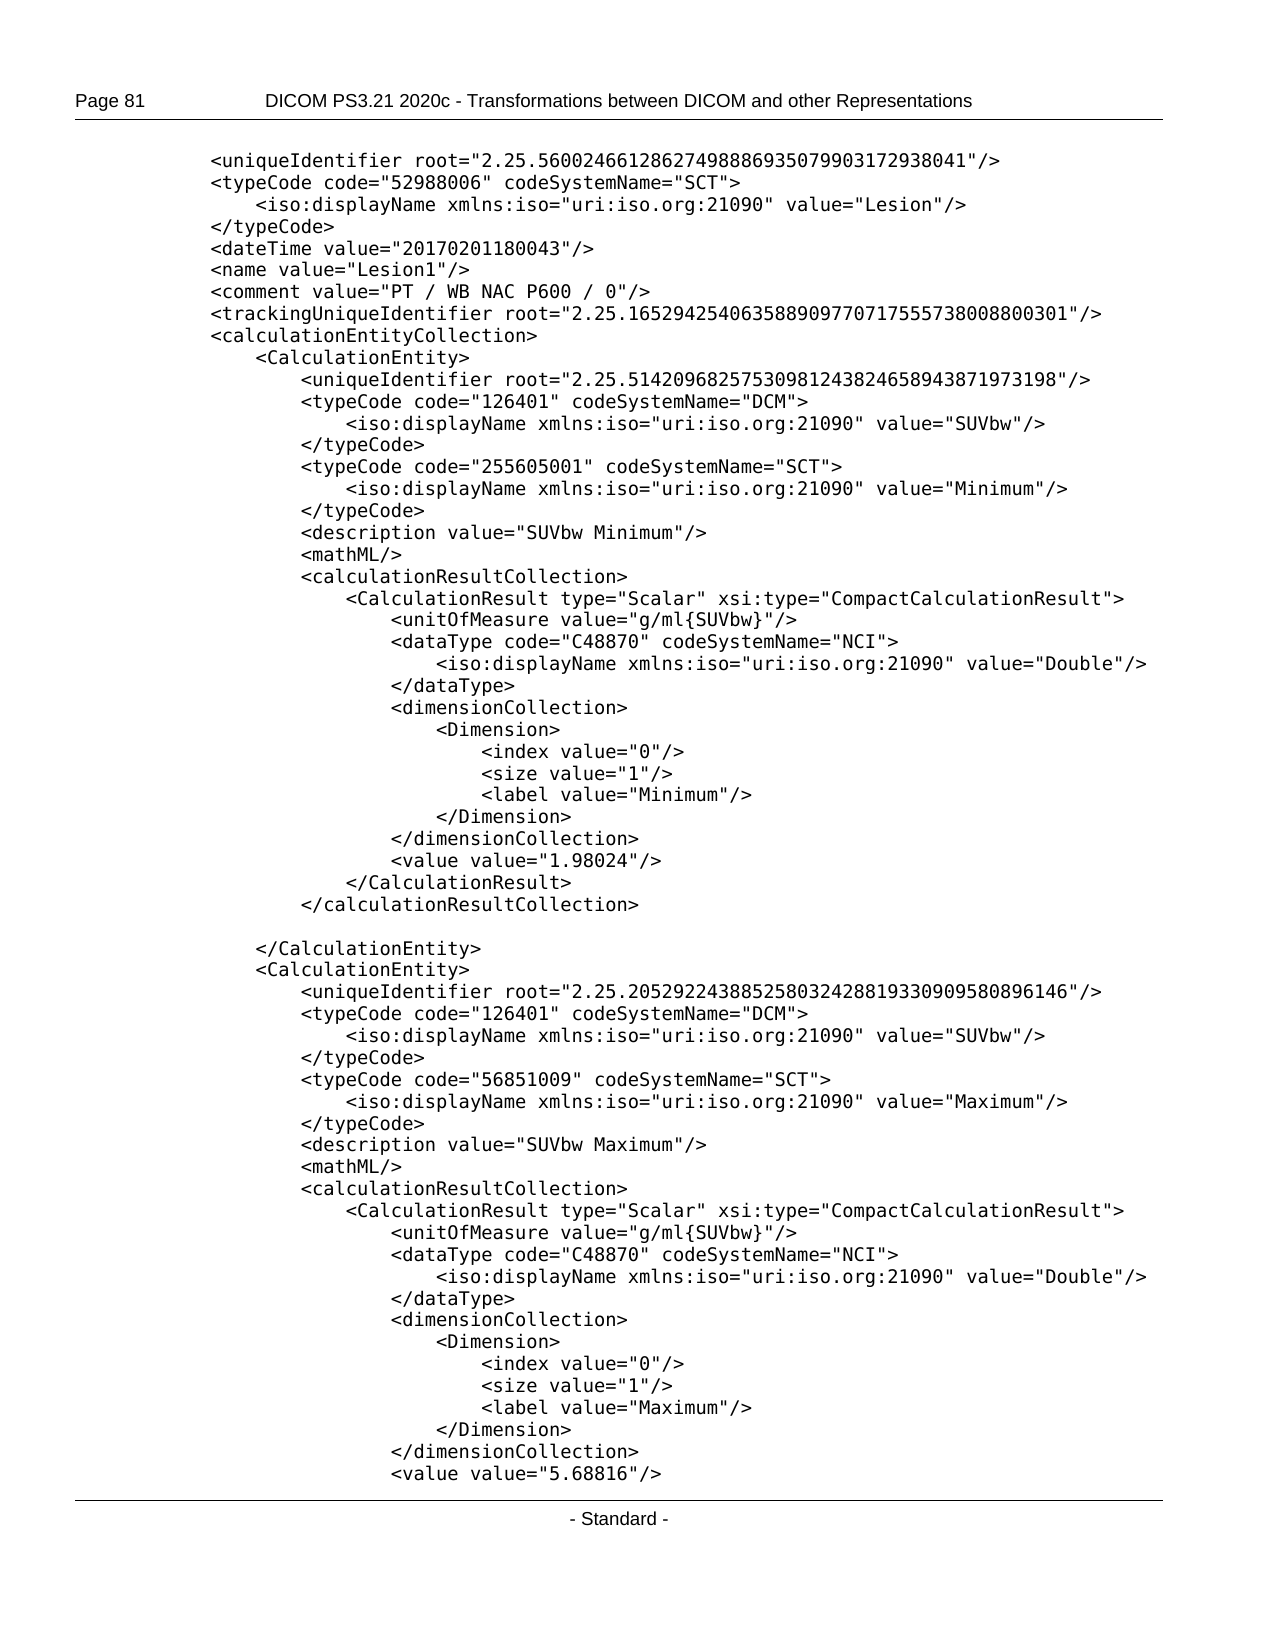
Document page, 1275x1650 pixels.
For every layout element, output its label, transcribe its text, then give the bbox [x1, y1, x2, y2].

text <uniqueIdentifier root="2.25.56002466128627498886935079903172938041"/> <typeCode code="52988006" codeSystemName="SCT"> <iso:displayName xmlns:iso="uri:iso.org:21090" value="Lesion"/> </typeCode> <dateTime value="20170201180043"/> <name value="Lesion1"/> <comment value="PT / WB NAC P600 / 0"/> <trackingUniqueIdentifier root="2.25.165294254063588909770717555738008800301"/> <calculationEntityCollection> <CalculationEntity> <uniqueIdentifier root="2.25.51420968257530981243824658943871973198"/> <typeCode code="126401" codeSystemName="DCM"> <iso:displayName xmlns:iso="uri:iso.org:21090" value="SUVbw"/> </typeCode> <typeCode code="255605001" codeSystemName="SCT"> <iso:displayName xmlns:iso="uri:iso.org:21090" value="Minimum"/> </typeCode> <description value="SUVbw Minimum"/> <mathML/> <calculationResultCollection> <CalculationResult type="Scalar" xsi:type="CompactCalculationResult"> <unitOfMeasure value="g/ml{SUVbw}"/> <dataType code="C48870" codeSystemName="NCI"> <iso:displayName xmlns:iso="uri:iso.org:21090" value="Double"/> </dataType> <dimensionCollection> <Dimension> <index value="0"/> <size value="1"/> <label value="Minimum"/> </Dimension> </dimensionCollection> <value value="1.98024"/> </CalculationResult> </calculationResultCollection> </CalculationEntity> <CalculationEntity> <uniqueIdentifier root="2.25.205292243885258032428819330909580896146"/> <typeCode code="126401" codeSystemName="DCM"> <iso:displayName xmlns:iso="uri:iso.org:21090" value="SUVbw"/> </typeCode> <typeCode code="56851009" codeSystemName="SCT"> <iso:displayName xmlns:iso="uri:iso.org:21090" value="Maximum"/> </typeCode> <description value="SUVbw Maximum"/> <mathML/> <calculationResultCollection> <CalculationResult type="Scalar" xsi:type="CompactCalculationResult"> <unitOfMeasure value="g/ml{SUVbw}"/> <dataType code="C48870" codeSystemName="NCI"> <iso:displayName xmlns:iso="uri:iso.org:21090" value="Double"/> </dataType> <dimensionCollection> <Dimension> <index value="0"/> <size value="1"/> <label value="Maximum"/> </Dimension> </dimensionCollection> <value value="5.68816"/> [75, 150, 1162, 1484]
